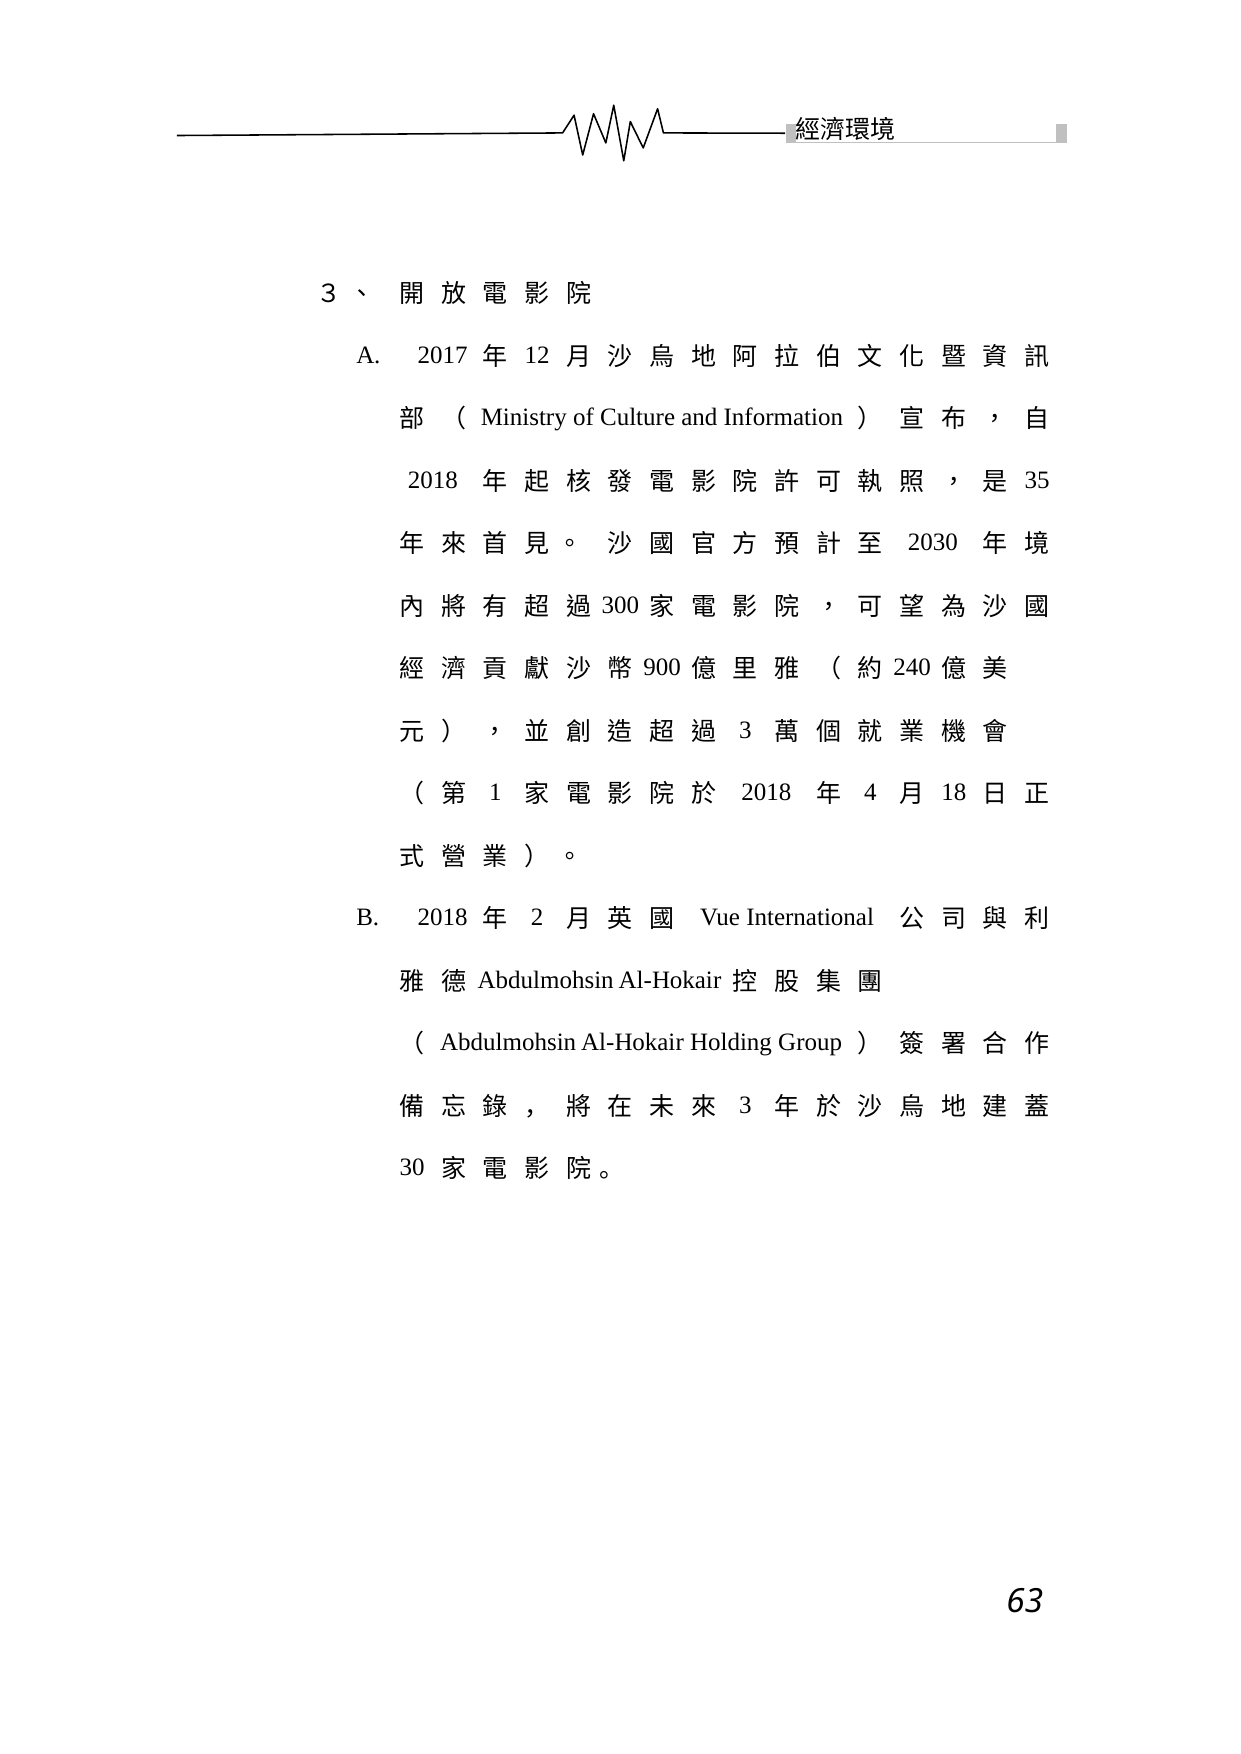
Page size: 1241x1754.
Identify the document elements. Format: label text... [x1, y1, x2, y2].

text ３、開放電影院 [281, 250, 1058, 313]
text A. 2017年12月沙烏地阿拉伯文化暨資訊部（Ministry of Culture and Information）宣布，自2018年起核發電影院許可執照，是35年來首見。沙國官方預計至2030年境內將有超過300家電影院，可望為沙國經濟貢獻沙幣900億里雅（約240億美元），並創造超過3萬個就業機會（第1家電影院於2018年4月18日正式營業）。 [330, 313, 1058, 875]
text B. 2018年2月英國Vue International公司與利雅德Abdulmohsin Al-Hokair控股集團（Abdulmohsin Al-Hokair Holding Group）簽署合作備忘錄，將在未來3年於沙烏地建蓋30家電影院。 [330, 875, 1058, 1188]
